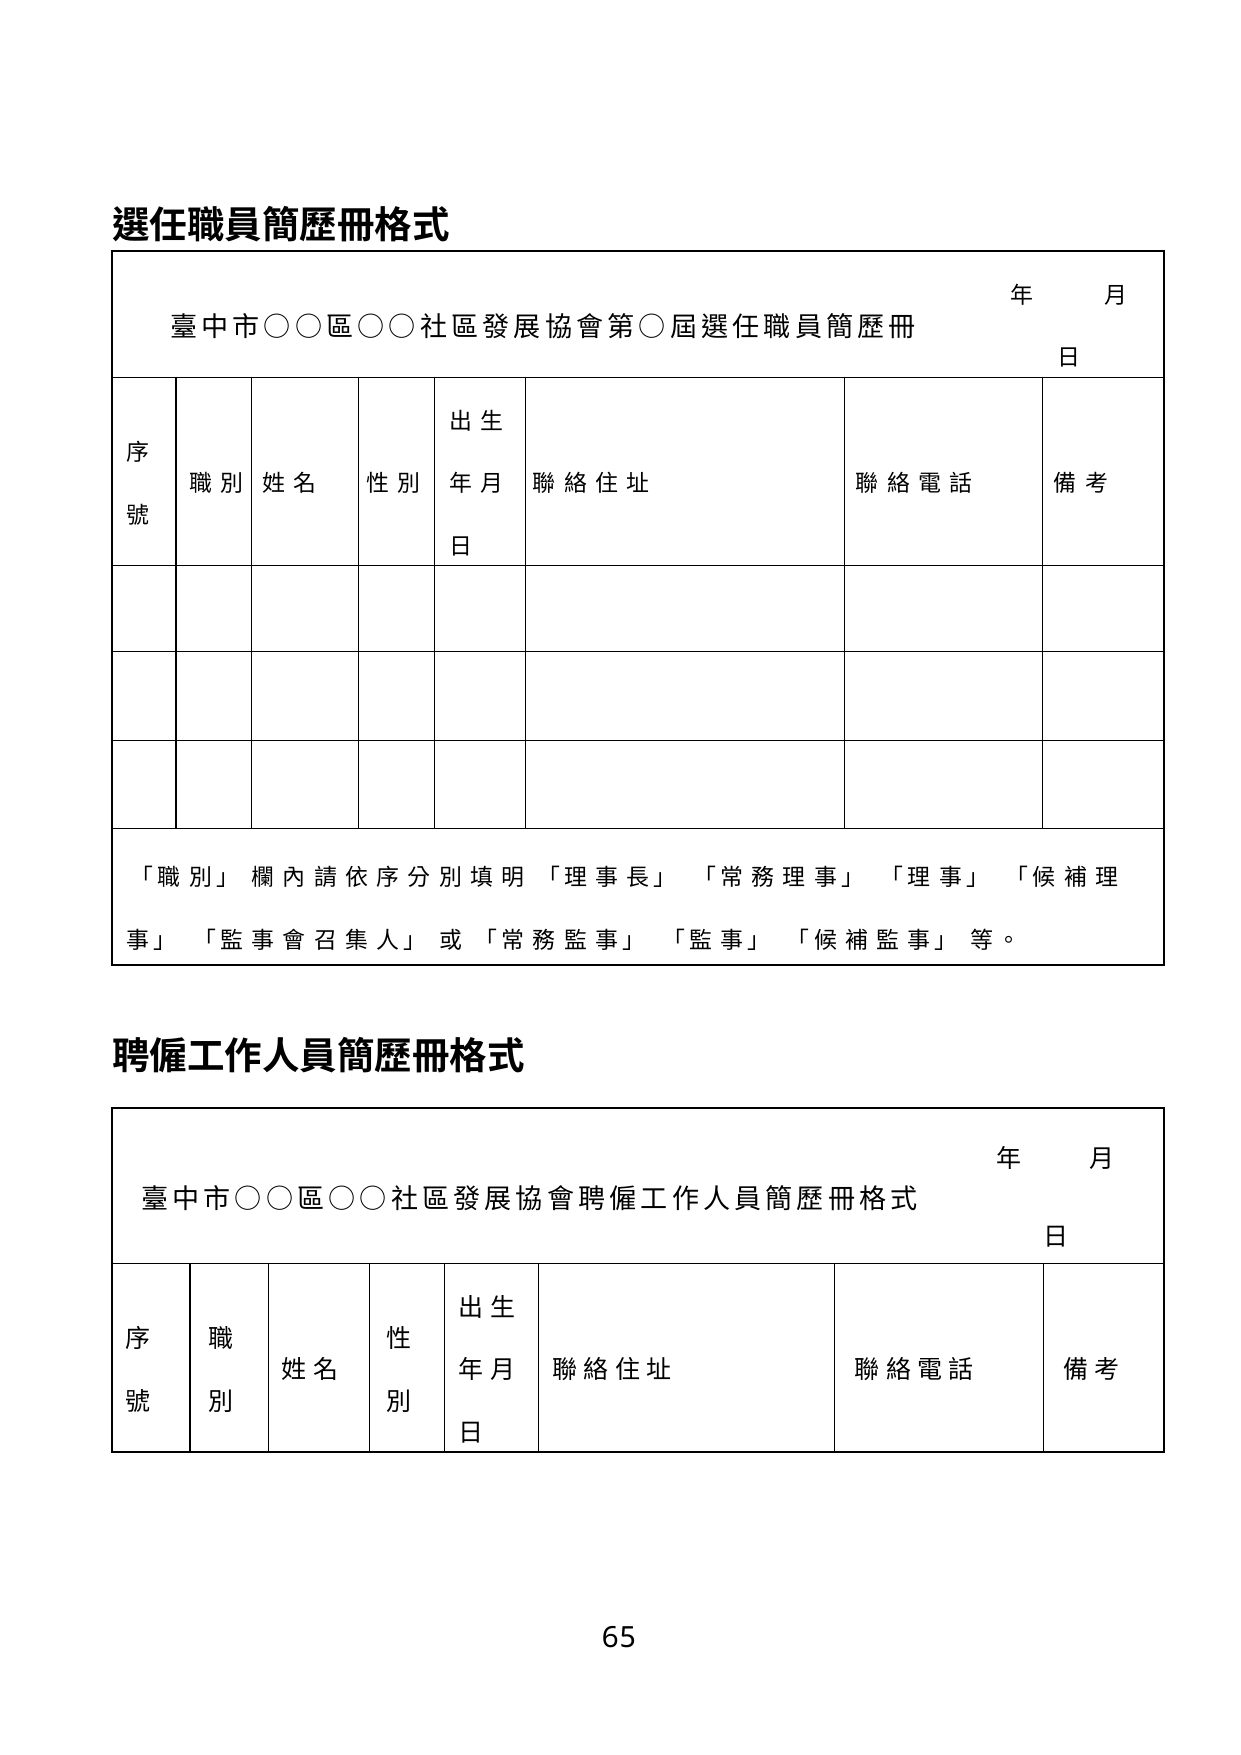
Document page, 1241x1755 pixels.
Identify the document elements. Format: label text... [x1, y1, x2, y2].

table_cell [526, 566, 844, 651]
table_cell 姓名 [269, 1264, 369, 1451]
subtitle 選任職員簡歷冊格式 [112, 195, 1164, 249]
table_cell 性別 [359, 378, 434, 565]
table_cell 出生 年月日 [435, 378, 525, 565]
table_cell [252, 652, 358, 739]
table_cell 聯絡電話 [845, 378, 1042, 565]
table_cell [252, 741, 358, 828]
table_cell [845, 652, 1042, 739]
table_cell [113, 566, 175, 651]
table_cell [359, 741, 434, 828]
table_cell [435, 741, 525, 828]
table_cell 聯絡住址 [539, 1264, 834, 1451]
text 聘僱工作人員簡歷冊格式 [112, 1026, 1164, 1080]
table_cell [526, 652, 844, 739]
table_cell 聯絡電話 [835, 1264, 1043, 1451]
table_header 年 月 日 [939, 1109, 1163, 1263]
table_cell [1043, 652, 1163, 739]
table_cell [845, 741, 1042, 828]
table_cell 姓名 [252, 378, 358, 565]
table_cell [1043, 741, 1163, 828]
table_cell 性別 [370, 1264, 444, 1451]
table_cell 出生 年月日 [445, 1264, 538, 1451]
table_cell [177, 652, 251, 739]
table_header 年 月 日 [966, 252, 1163, 377]
table_header 臺中市○○區○○社區發展協會第○屆選任職員簡歷冊 [113, 252, 966, 377]
table_cell [435, 652, 525, 739]
table_cell [113, 652, 175, 739]
table_cell [435, 566, 525, 651]
table_cell 備考 [1043, 378, 1163, 565]
table_cell 「職別」欄內請依序分別填明「理事長」「常務理事」「理事」「候補理事」「監事會召集人」或「常務監事」「監事」「候補監事」等。 [113, 829, 1163, 964]
table_cell [359, 652, 434, 739]
table_cell [177, 741, 251, 828]
table_cell [1043, 566, 1163, 651]
table_cell [252, 566, 358, 651]
table_cell 序號 [113, 378, 175, 565]
table_cell 職別 [177, 378, 251, 565]
table_cell [113, 741, 175, 828]
table_header 臺中市○○區○○社區發展協會聘僱工作人員簡歷冊格式 [113, 1109, 939, 1263]
table_cell 職別 [191, 1264, 268, 1451]
table_cell 序號 [113, 1264, 189, 1451]
table_cell 聯絡住址 [526, 378, 844, 565]
table_cell 備考 [1044, 1264, 1163, 1451]
table_cell [177, 566, 251, 651]
table_cell [526, 741, 844, 828]
table_cell [359, 566, 434, 651]
table_cell [845, 566, 1042, 651]
